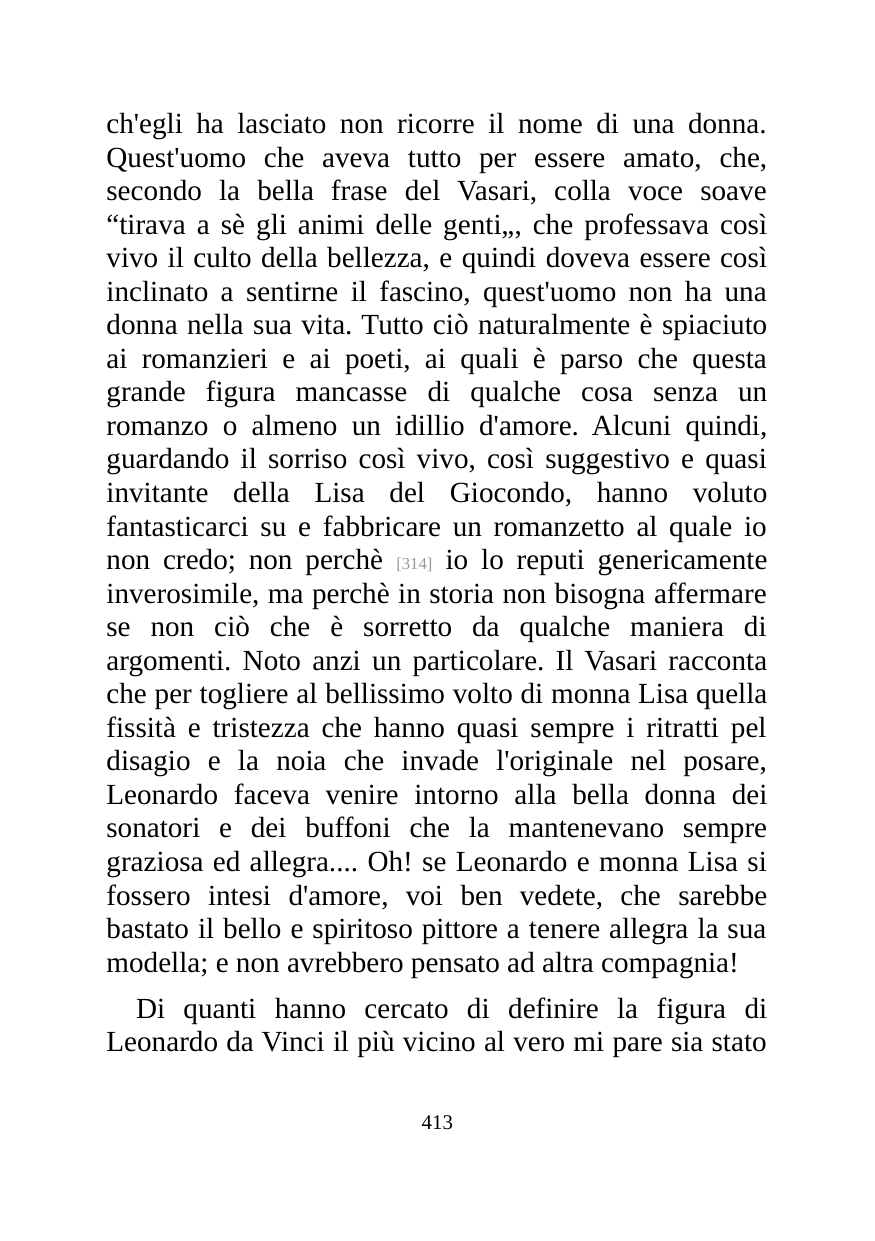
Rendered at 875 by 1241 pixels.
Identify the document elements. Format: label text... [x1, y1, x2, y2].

text ch'egli ha lasciato non ricorre il nome di una donna. Quest'uomo che aveva tutto per essere amato, che, secondo la bella frase del Vasari, colla voce soave “tirava a sè gli animi delle genti„, che professava così vivo il culto della bellezza, e quindi doveva essere così inclinato a sentirne il fascino, quest'uomo non ha una donna nella sua vita. Tutto ciò naturalmente è spiaciuto ai romanzieri e ai poeti, ai quali è parso che questa grande figura mancasse di qualche cosa senza un romanzo o almeno un idillio d'amore. Alcuni quindi, guardando il sorriso così vivo, così suggestivo e quasi invitante della Lisa del Giocondo, hanno voluto fantasticarci su e fabbricare un romanzetto al quale io non credo; non perchè [314] io lo reputi genericamente inverosimile, ma perchè in storia non bisogna affermare se non ciò che è sorretto da qualche maniera di argomenti. Noto anzi un particolare. Il Vasari racconta che per togliere al bellissimo volto di monna Lisa quella fissità e tristezza che hanno quasi sempre i ritratti pel disagio e la noia che invade l'originale nel posare, Leonardo faceva venire intorno alla bella donna dei sonatori e dei buffoni che la mantenevano sempre graziosa ed allegra.... Oh! se Leonardo e monna Lisa si fossero intesi d'amore, voi ben vedete, che sarebbe bastato il bello e spiritoso pittore a tenere allegra la sua modella; e non avrebbero pensato ad altra compagnia! [106, 106, 768, 978]
text Di quanti hanno cercato di definire la figura di Leonardo da Vinci il più vicino al vero mi pare sia stato [106, 991, 768, 1058]
